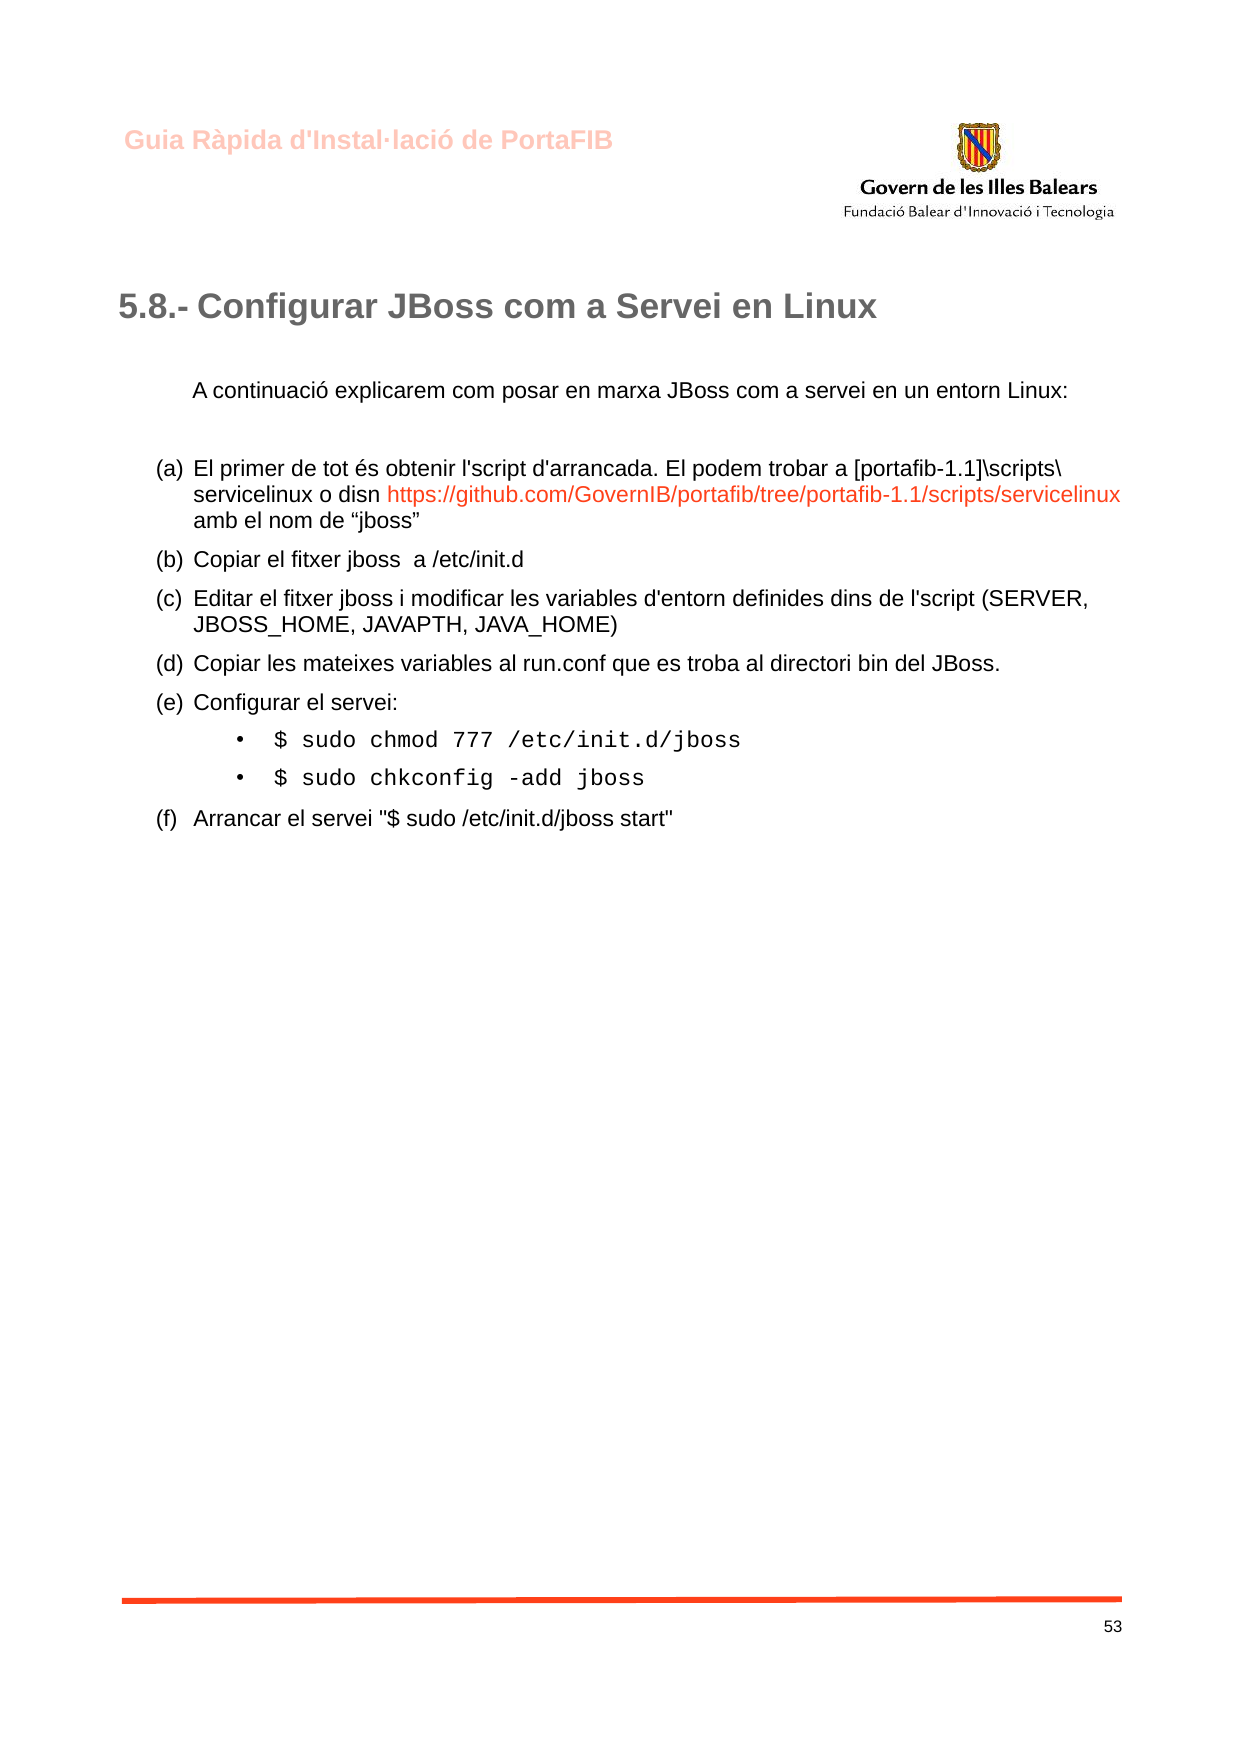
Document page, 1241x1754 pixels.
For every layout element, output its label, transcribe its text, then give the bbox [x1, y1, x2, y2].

picture [840, 123, 1117, 220]
text A continuació explicarem com posar en marxa JBoss com a servei en un entorn Linux: [118, 377, 1122, 403]
list $ sudo chmod 777 /etc/init.d/jboss [236, 728, 1122, 754]
list El primer de tot és obtenir l'script d'arrancada. El podem trobar a [portafib-1.1]\scripts\servicelinux o disn https://github.com/GovernIB/portafib/tree/portafib-1.1/scripts/servicelinux amb el nom de “jboss” [156, 455, 1122, 534]
subtitle Configurar JBoss com a Servei en Linux [118, 285, 1122, 326]
list $ sudo chkconfig -add jboss [236, 766, 1122, 792]
list Editar el fitxer jboss i modificar les variables d'entorn definides dins de l'script (SERVER, JBOSS_HOME, JAVAPTH, JAVA_HOME) [156, 585, 1122, 638]
list Arrancar el servei "$ sudo /etc/init.d/jboss start" [156, 805, 1122, 831]
list Configurar el servei: [156, 689, 1122, 716]
list Copiar les mateixes variables al run.conf que es troba al directori bin del JBoss. [156, 650, 1122, 677]
list Copiar el fitxer jboss a /etc/init.d [156, 546, 1122, 573]
